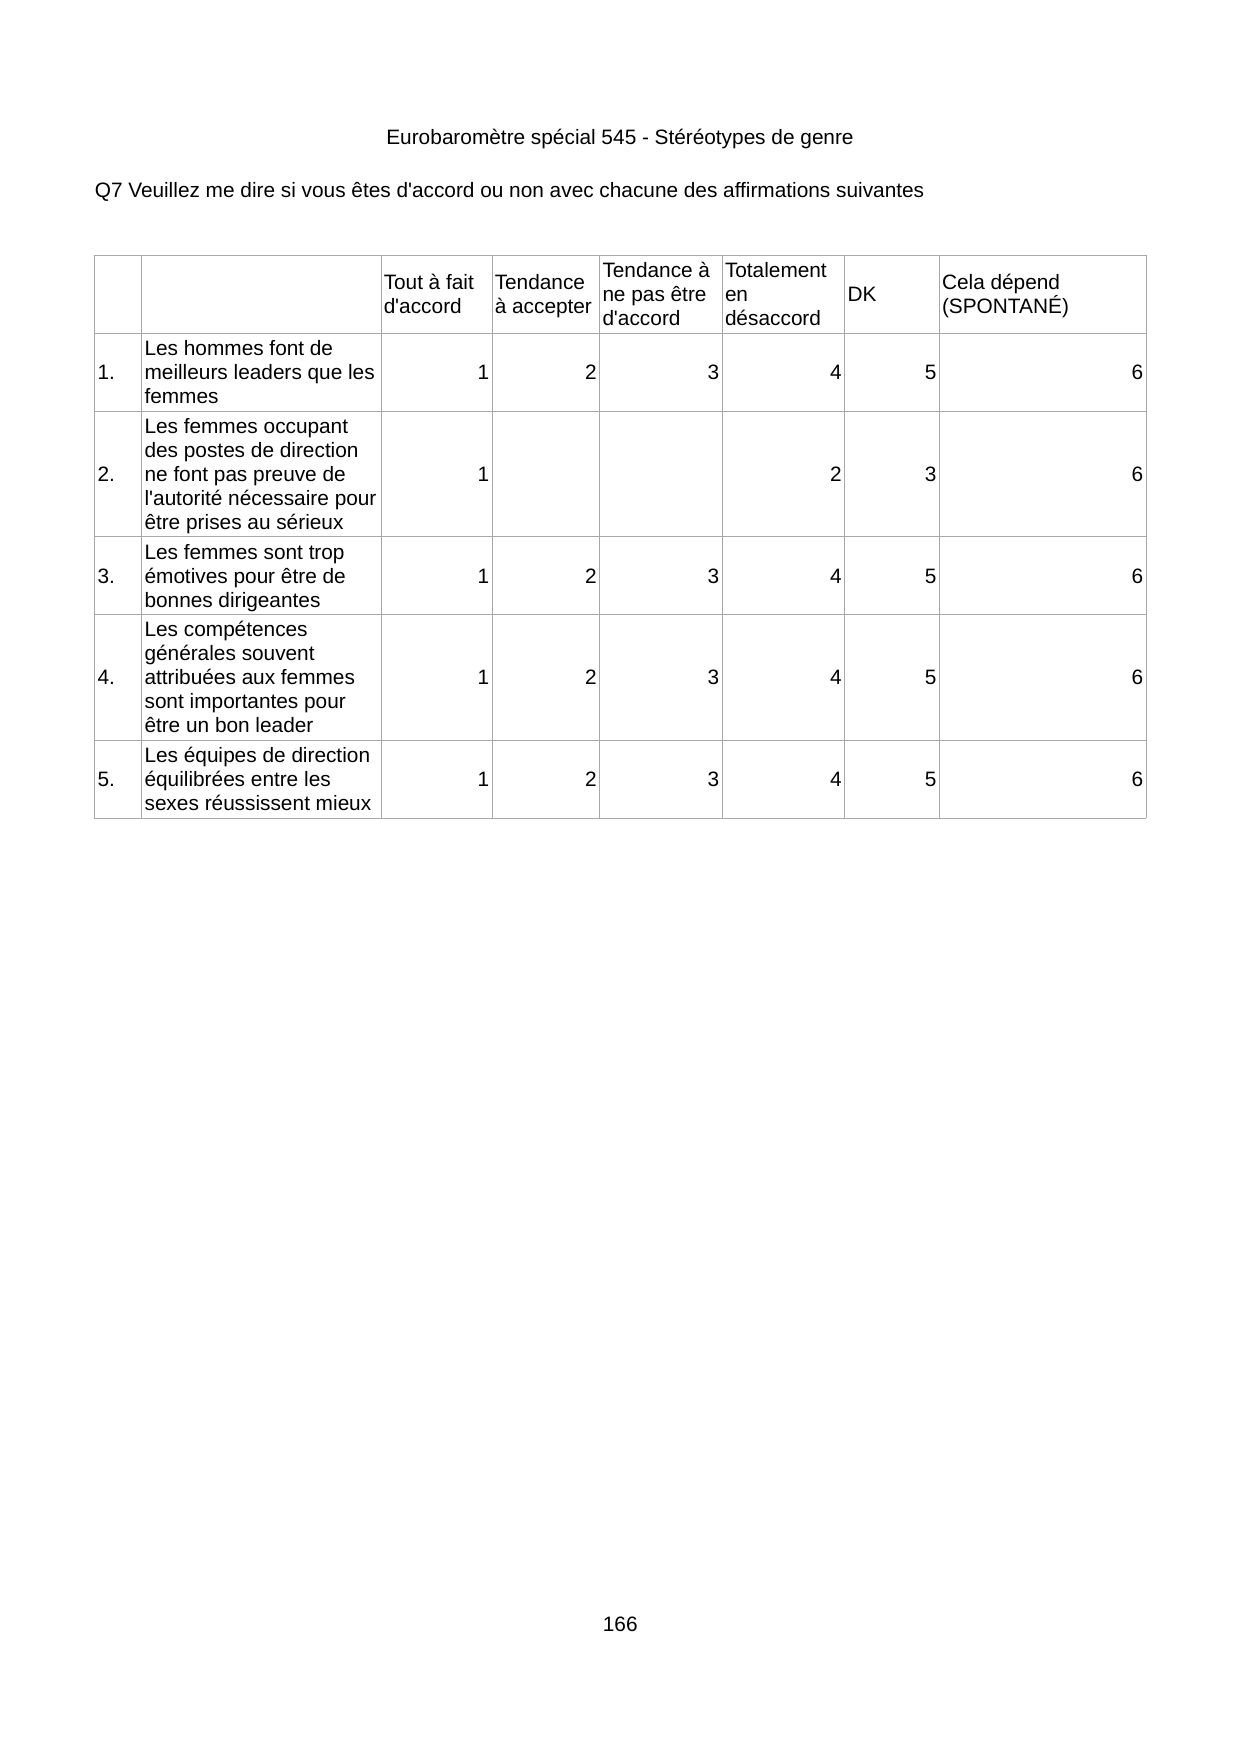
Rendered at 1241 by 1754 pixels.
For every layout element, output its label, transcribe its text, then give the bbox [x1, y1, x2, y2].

text Q7 Veuillez me dire si vous êtes d'accord ou non avec chacune des affirmations suivantes [94, 178, 1146, 202]
table_cell 4 [723, 741, 844, 818]
table_header [95, 256, 141, 333]
table_cell 6 [940, 615, 1146, 740]
table_cell 2 [493, 741, 599, 818]
table_cell 3 [600, 741, 722, 818]
table_cell 4 [723, 334, 844, 411]
table_cell Les hommes font de meilleurs leaders que les femmes [142, 334, 381, 411]
table_cell 2 [723, 412, 844, 536]
table_cell 2. [95, 412, 141, 536]
table_cell 5 [845, 334, 939, 411]
table_header Cela dépend (SPONTANÉ) [940, 256, 1146, 333]
table_cell 2 [493, 537, 599, 614]
table_header Tendance à ne pas être d'accord [600, 256, 722, 333]
table_header Tendance à accepter [493, 256, 599, 333]
table_header DK [845, 256, 939, 333]
table_cell 1. [95, 334, 141, 411]
table_cell 3 [600, 615, 722, 740]
table_cell [600, 412, 722, 536]
table_cell 3. [95, 537, 141, 614]
table_header Tout à fait d'accord [382, 256, 492, 333]
table_cell 3 [845, 412, 939, 536]
table_cell 5 [845, 537, 939, 614]
table_cell 2 [493, 334, 599, 411]
table_cell 3 [600, 334, 722, 411]
table_cell [493, 412, 599, 536]
table_header Totalement en désaccord [723, 256, 844, 333]
table_cell 2 [493, 615, 599, 740]
table_cell 4. [95, 615, 141, 740]
table_cell 4 [723, 615, 844, 740]
table_cell 6 [940, 741, 1146, 818]
table_cell Les femmes occupant des postes de direction ne font pas preuve de l'autorité nécessaire pour être prises au sérieux [142, 412, 381, 536]
table_cell 4 [723, 537, 844, 614]
table_cell 6 [940, 412, 1146, 536]
table_cell 1 [382, 615, 492, 740]
table_cell 1 [382, 741, 492, 818]
table_header [142, 256, 381, 333]
table_cell 1 [382, 334, 492, 411]
table_cell 5 [845, 741, 939, 818]
table_cell 1 [382, 537, 492, 614]
table_cell Les équipes de direction équilibrées entre les sexes réussissent mieux [142, 741, 381, 818]
table_cell 3 [600, 537, 722, 614]
table_cell 6 [940, 537, 1146, 614]
table_cell Les femmes sont trop émotives pour être de bonnes dirigeantes [142, 537, 381, 614]
table_cell 6 [940, 334, 1146, 411]
table_cell 1 [382, 412, 492, 536]
table_cell 5. [95, 741, 141, 818]
table_cell 5 [845, 615, 939, 740]
table_cell Les compétences générales souvent attribuées aux femmes sont importantes pour être un bon leader [142, 615, 381, 740]
